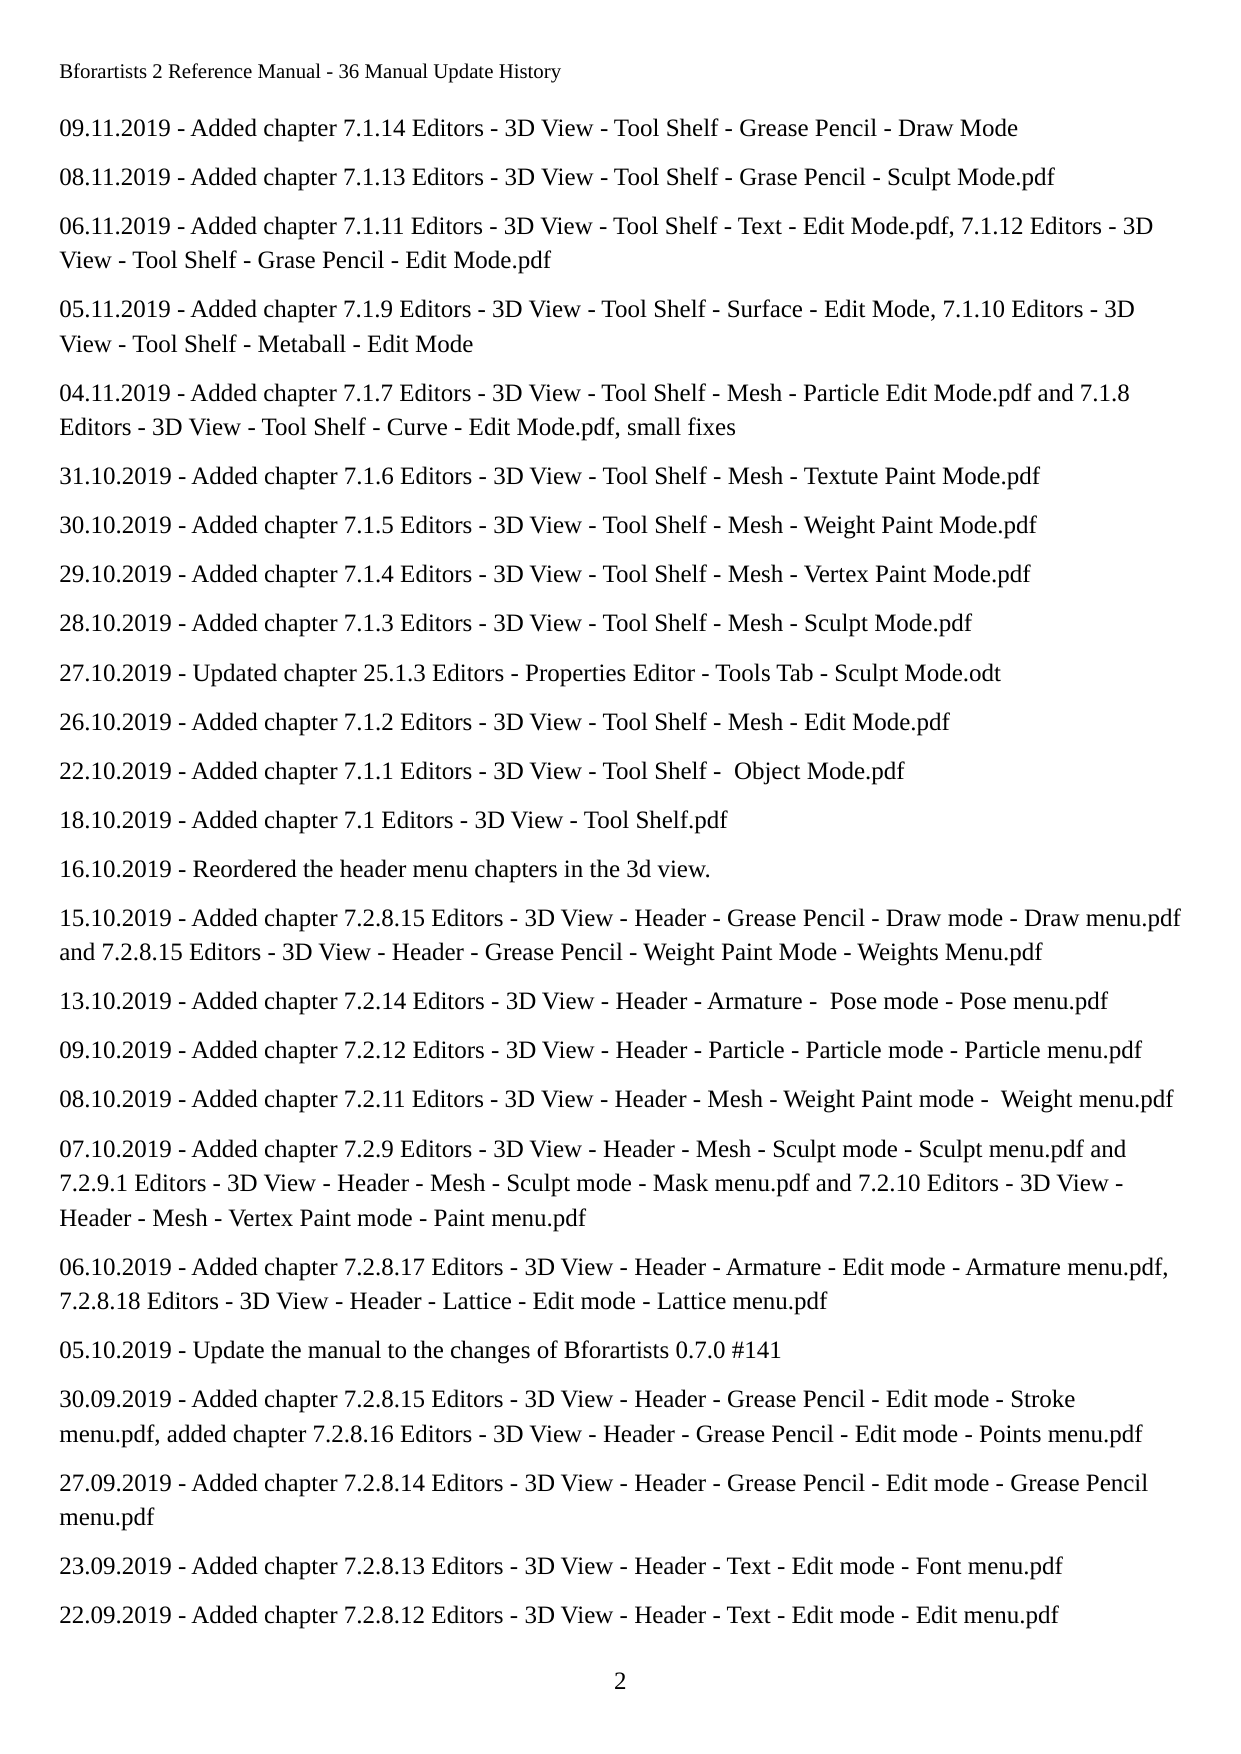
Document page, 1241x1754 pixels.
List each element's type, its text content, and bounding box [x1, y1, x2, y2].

text 22.10.2019 - Added chapter 7.1.1 Editors - 3D View - Tool Shelf - Object Mode.pdf [59, 756, 1181, 784]
text 06.10.2019 - Added chapter 7.2.8.17 Editors - 3D View - Header - Armature - Edit mode - Armature menu.pdf, 7.2.8.18 Editors - 3D View - Header - Lattice - Edit mode - Lattice menu.pdf [59, 1252, 1181, 1315]
text 06.11.2019 - Added chapter 7.1.11 Editors - 3D View - Tool Shelf - Text - Edit Mode.pdf, 7.1.12 Editors - 3D View - Tool Shelf - Grase Pencil - Edit Mode.pdf [59, 211, 1181, 274]
text 27.09.2019 - Added chapter 7.2.8.14 Editors - 3D View - Header - Grease Pencil - Edit mode - Grease Pencil menu.pdf [59, 1468, 1181, 1531]
text 07.10.2019 - Added chapter 7.2.9 Editors - 3D View - Header - Mesh - Sculpt mode - Sculpt menu.pdf and 7.2.9.1 Editors - 3D View - Header - Mesh - Sculpt mode - Mask menu.pdf and 7.2.10 Editors - 3D View - Header - Mesh - Vertex Paint mode - Paint menu.pdf [59, 1134, 1181, 1231]
text 27.10.2019 - Updated chapter 25.1.3 Editors - Properties Editor - Tools Tab - Sculpt Mode.odt [59, 658, 1181, 686]
text 26.10.2019 - Added chapter 7.1.2 Editors - 3D View - Tool Shelf - Mesh - Edit Mode.pdf [59, 707, 1181, 735]
text 04.11.2019 - Added chapter 7.1.7 Editors - 3D View - Tool Shelf - Mesh - Particle Edit Mode.pdf and 7.1.8 Editors - 3D View - Tool Shelf - Curve - Edit Mode.pdf, small fixes [59, 378, 1181, 441]
text 22.09.2019 - Added chapter 7.2.8.12 Editors - 3D View - Header - Text - Edit mode - Edit menu.pdf [59, 1600, 1181, 1629]
text 28.10.2019 - Added chapter 7.1.3 Editors - 3D View - Tool Shelf - Mesh - Sculpt Mode.pdf [59, 608, 1181, 637]
text 31.10.2019 - Added chapter 7.1.6 Editors - 3D View - Tool Shelf - Mesh - Textute Paint Mode.pdf [59, 461, 1181, 490]
text 29.10.2019 - Added chapter 7.1.4 Editors - 3D View - Tool Shelf - Mesh - Vertex Paint Mode.pdf [59, 559, 1181, 588]
text 18.10.2019 - Added chapter 7.1 Editors - 3D View - Tool Shelf.pdf [59, 805, 1181, 833]
text 08.10.2019 - Added chapter 7.2.11 Editors - 3D View - Header - Mesh - Weight Paint mode - Weight menu.pdf [59, 1084, 1181, 1113]
text 23.09.2019 - Added chapter 7.2.8.13 Editors - 3D View - Header - Text - Edit mode - Font menu.pdf [59, 1551, 1181, 1580]
text 05.11.2019 - Added chapter 7.1.9 Editors - 3D View - Tool Shelf - Surface - Edit Mode, 7.1.10 Editors - 3D View - Tool Shelf - Metaball - Edit Mode [59, 294, 1181, 357]
text 09.11.2019 - Added chapter 7.1.14 Editors - 3D View - Tool Shelf - Grease Pencil - Draw Mode [59, 113, 1181, 141]
text 13.10.2019 - Added chapter 7.2.14 Editors - 3D View - Header - Armature - Pose mode - Pose menu.pdf [59, 986, 1181, 1015]
text 16.10.2019 - Reordered the header menu chapters in the 3d view. [59, 854, 1181, 883]
text 05.10.2019 - Update the manual to the changes of Bforartists 0.7.0 #141 [59, 1335, 1181, 1364]
text 15.10.2019 - Added chapter 7.2.8.15 Editors - 3D View - Header - Grease Pencil - Draw mode - Draw menu.pdf and 7.2.8.15 Editors - 3D View - Header - Grease Pencil - Weight Paint Mode - Weights Menu.pdf [59, 903, 1181, 966]
text 09.10.2019 - Added chapter 7.2.12 Editors - 3D View - Header - Particle - Particle mode - Particle menu.pdf [59, 1036, 1181, 1064]
text 30.10.2019 - Added chapter 7.1.5 Editors - 3D View - Tool Shelf - Mesh - Weight Paint Mode.pdf [59, 510, 1181, 539]
text 30.09.2019 - Added chapter 7.2.8.15 Editors - 3D View - Header - Grease Pencil - Edit mode - Stroke menu.pdf, added chapter 7.2.8.16 Editors - 3D View - Header - Grease Pencil - Edit mode - Points menu.pdf [59, 1384, 1181, 1447]
text 08.11.2019 - Added chapter 7.1.13 Editors - 3D View - Tool Shelf - Grase Pencil - Sculpt Mode.pdf [59, 162, 1181, 190]
